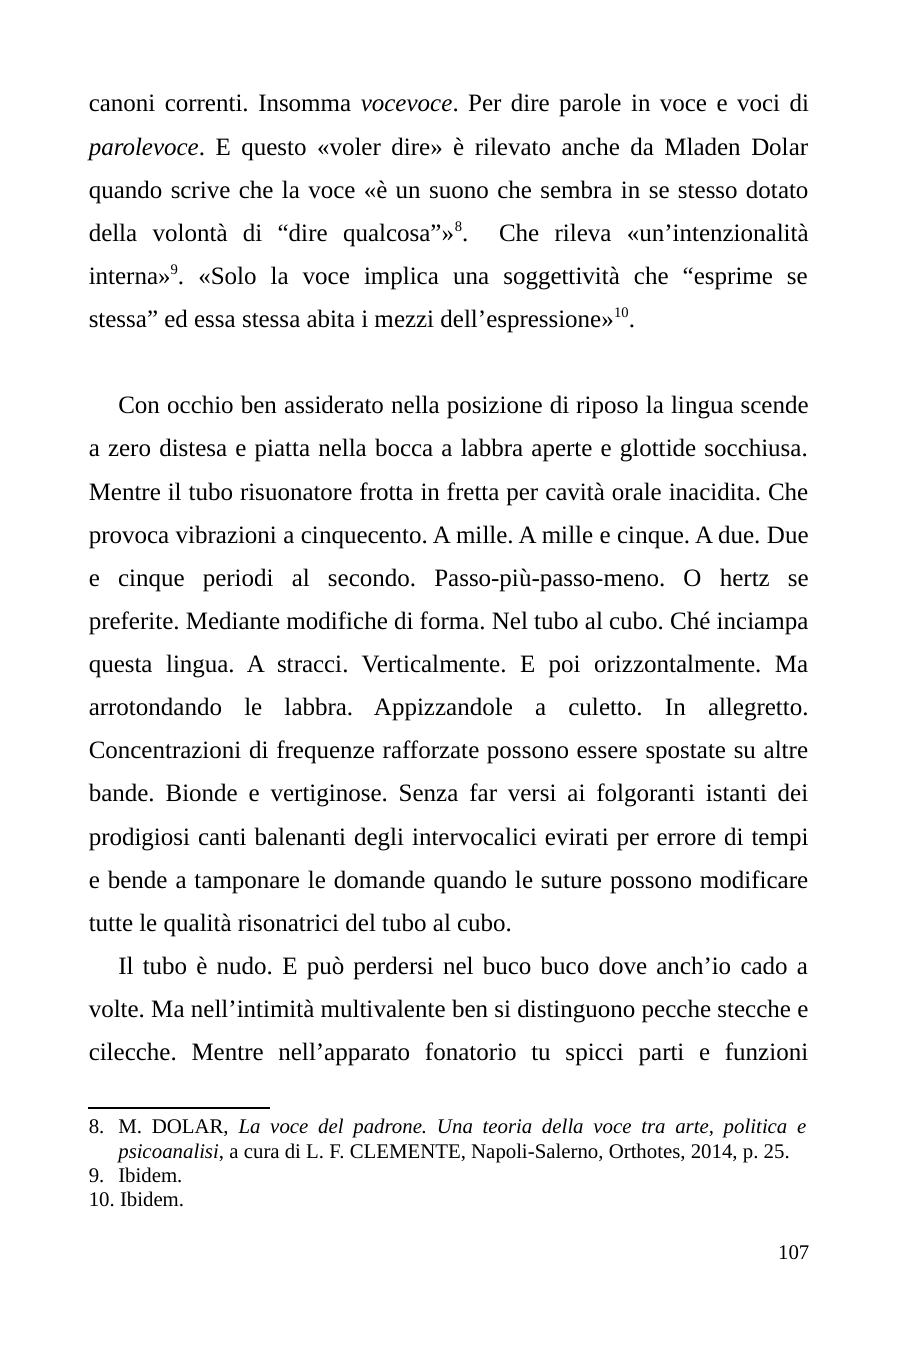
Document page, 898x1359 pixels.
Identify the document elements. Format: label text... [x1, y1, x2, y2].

text Con occhio ben assiderato nella posizione di riposo la lingua scende a zero distesa e piatta nella bocca a labbra aperte e glottide socchiusa. Mentre il tubo risuonatore frotta in fretta per cavità orale inacidita. Che provoca vibrazioni a cinquecento. A mille. A mille e cinque. A due. Due e cinque periodi al secondo. Passo-più-passo-meno. O hertz se preferite. Mediante modifiche di forma. Nel tubo al cubo. Ché inciampa questa lingua. A stracci. Verticalmente. E poi orizzontalmente. Ma arrotondando le labbra. Appizzandole a culetto. In allegretto. Concentrazioni di frequenze rafforzate possono essere spostate su altre bande. Bionde e vertiginose. Senza far versi ai folgoranti istanti dei prodigiosi canti balenanti degli intervocalici evirati per errore di tempi e bende a tamponare le domande quando le suture possono modificare tutte le qualità risonatrici del tubo al cubo. [88, 390, 809, 937]
text Ibidem. [88, 1187, 809, 1211]
text Ibidem. [88, 1163, 809, 1187]
text canoni correnti. Insomma vocevoce. Per dire parole in voce e voci di parolevoce. E questo «voler dire» è rilevato anche da Mladen Dolar quando scrive che la voce «è un suono che sembra in se stesso dotato della volontà di “dire qualcosa”». Che rileva «un’intenzionalità interna». «Solo la voce implica una soggettività che “esprime se stessa” ed essa stessa abita i mezzi dell’espressione». [88, 88, 809, 333]
text Il tubo è nudo. E può perdersi nel buco buco dove anch’io cado a volte. Ma nell’intimità multivalente ben si distinguono pecche stecche e cilecche. Mentre nell’apparato fonatorio tu spicci parti e funzioni [88, 951, 809, 1066]
text M. DOLAR, La voce del padrone. Una teoria della voce tra arte, politica e psicoanalisi, a cura di L. F. CLEMENTE, Napoli-Salerno, Orthotes, 2014, p. 25. [88, 1114, 809, 1163]
